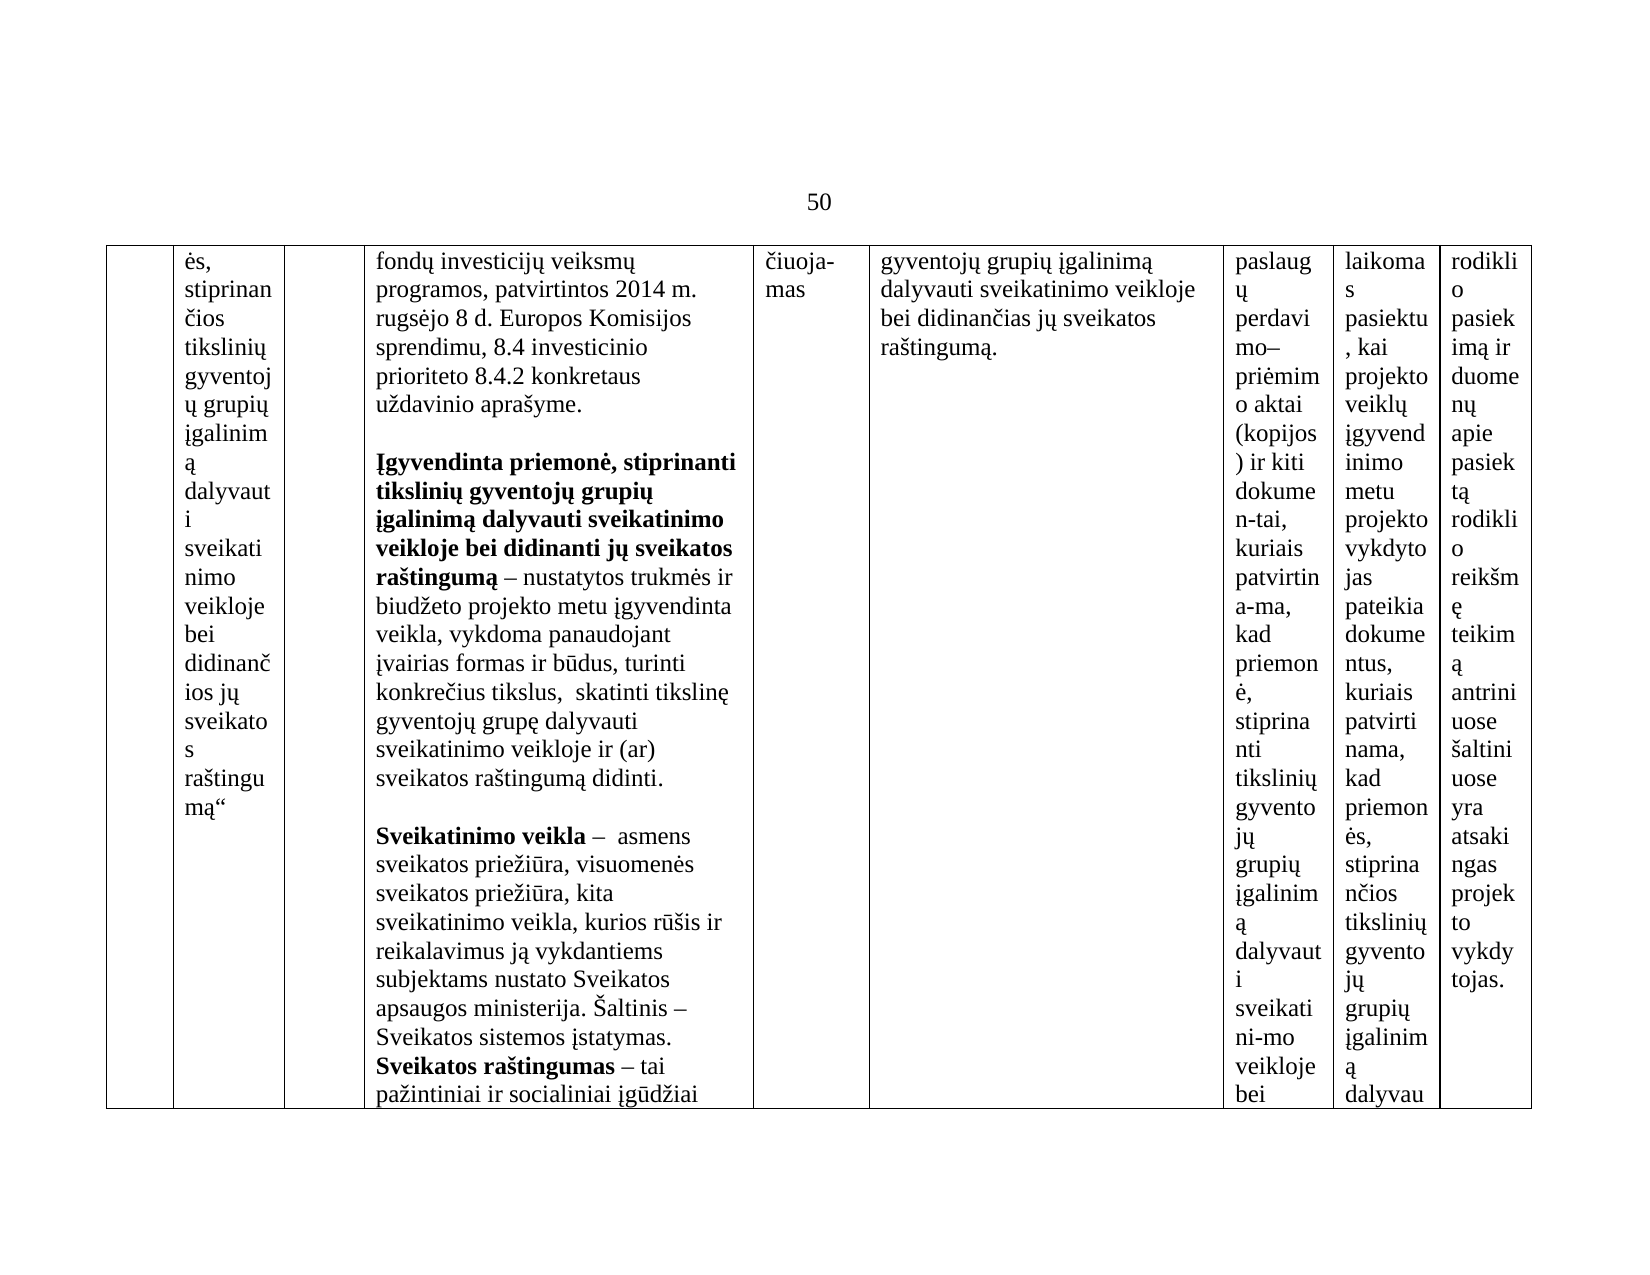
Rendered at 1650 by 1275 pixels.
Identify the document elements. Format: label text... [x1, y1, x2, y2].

table_cell čiuoja-mas [754, 246, 869, 1108]
table_cell laikomas pasiektu, kai projekto veiklų įgyvendinimo metu projekto vykdytojas pateikia dokumentus, kuriais patvirtinama, kad priemonės, stiprinančios tikslinių gyventojų grupių įgalinimą dalyvau [1334, 246, 1439, 1108]
table_cell [107, 246, 173, 1108]
table_cell gyventojų grupių įgalinimą dalyvauti sveikatinimo veikloje bei didinančias jų sveikatos raštingumą. [870, 246, 1223, 1108]
table_cell [285, 246, 364, 1108]
table_cell fondų investicijų veiksmų programos, patvirtintos 2014 m. rugsėjo 8 d. Europos Komisijos sprendimu, 8.4 investicinio prioriteto 8.4.2 konkretaus uždavinio aprašyme. Įgyvendinta priemonė, stiprinanti tikslinių gyventojų grupių įgalinimą dalyvauti sveikatinimo veikloje bei didinanti jų sveikatos raštingumą – nustatytos trukmės ir biudžeto projekto metu įgyvendinta veikla, vykdoma panaudojant įvairias formas ir būdus, turinti konkrečius tikslus, skatinti tikslinę gyventojų grupę dalyvauti sveikatinimo veikloje ir (ar) sveikatos raštingumą didinti. Sveikatinimo veikla – asmens sveikatos priežiūra, visuomenės sveikatos priežiūra, kita sveikatinimo veikla, kurios rūšis ir reikalavimus ją vykdantiems subjektams nustato Sveikatos apsaugos ministerija. Šaltinis – Sveikatos sistemos įstatymas. Sveikatos raštingumas – tai pažintiniai ir socialiniai įgūdžiai [365, 246, 753, 1108]
table_cell paslaugų perdavimo–priėmimo aktai (kopijos) ir kiti dokumen-tai, kuriais patvirtina-ma, kad priemonė, stiprinanti tikslinių gyventojų grupių įgalinimą dalyvauti sveikatini-mo veikloje bei [1224, 246, 1333, 1108]
table_cell rodiklio pasiekimą ir duomenų apie pasiektą rodiklio reikšmę teikimą antriniuose šaltiniuose yra atsakingas projekto vykdytojas. [1441, 246, 1531, 1108]
table_cell ės, stiprinančios tikslinių gyventojų grupių įgalinimą dalyvauti sveikatinimo veikloje bei didinančios jų sveikatos raštingumą“ [174, 246, 284, 1108]
